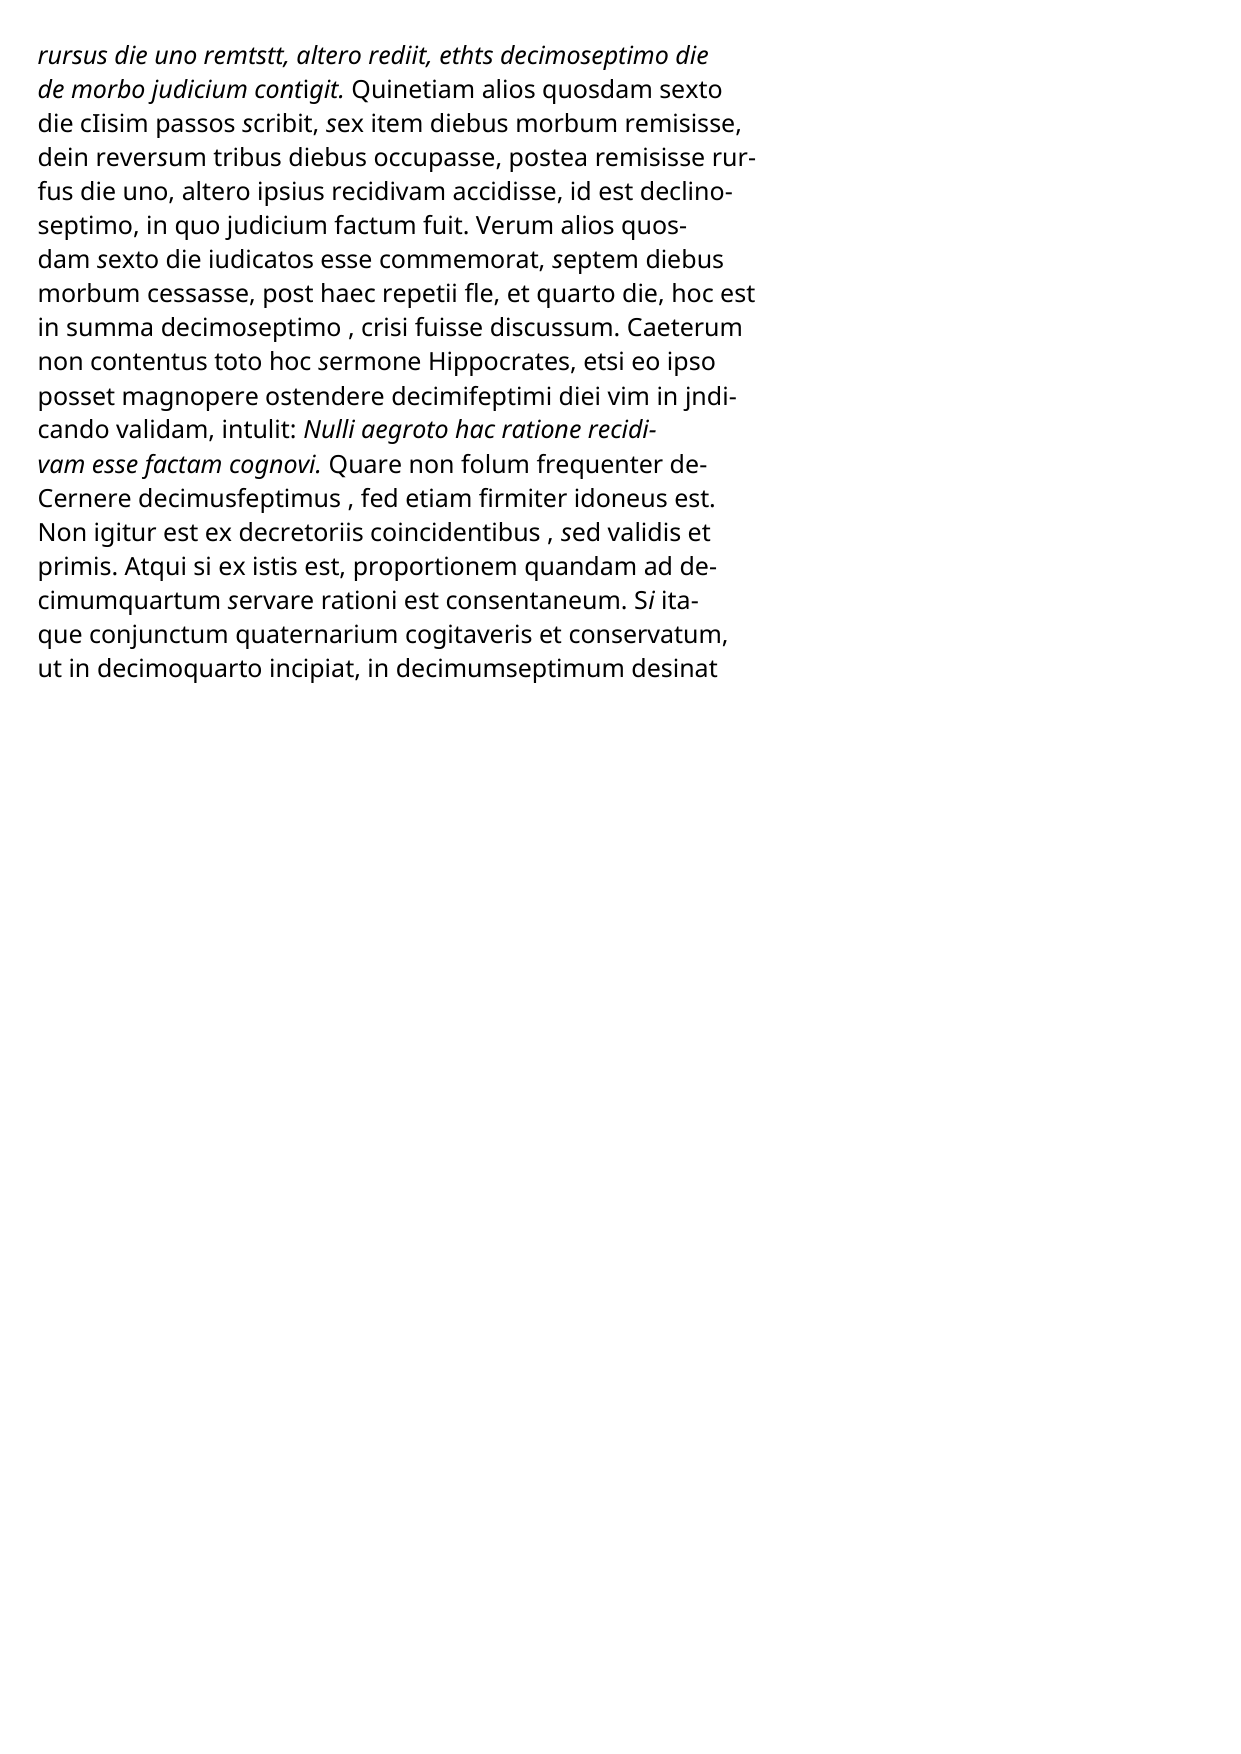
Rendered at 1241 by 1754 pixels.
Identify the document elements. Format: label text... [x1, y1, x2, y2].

text rursus die uno remtstt, altero rediit, ethts decimoseptimo die de morbo judicium contigit. Quinetiam alios quosdam sexto die cIisim passos scribit, sex item diebus morbum remisisse, dein reversum tribus diebus occupasse, postea remisisse rur- fus die uno, altero ipsius recidivam accidisse, id est declino- septimo, in quo judicium factum fuit. Verum alios quos- dam sexto die iudicatos esse commemorat, septem diebus morbum cessasse, post haec repetii fle, et quarto die, hoc est in summa decimoseptimo , crisi fuisse discussum. Caeterum non contentus toto hoc sermone Hippocrates, etsi eo ipso posset magnopere ostendere decimifeptimi diei vim in jndi- cando validam, intulit: Nulli aegroto hac ratione recidi- vam esse factam cognovi. Quare non folum frequenter de- Cernere decimusfeptimus , fed etiam firmiter idoneus est. Non igitur est ex decretoriis coincidentibus , sed validis et primis. Atqui si ex istis est, proportionem quandam ad de- cimumquartum servare rationi est consentaneum. Si ita- que conjunctum quaternarium cogitaveris et conservatum, ut in decimoquarto incipiat, in decimumseptimum desinat [37, 37, 1203, 685]
